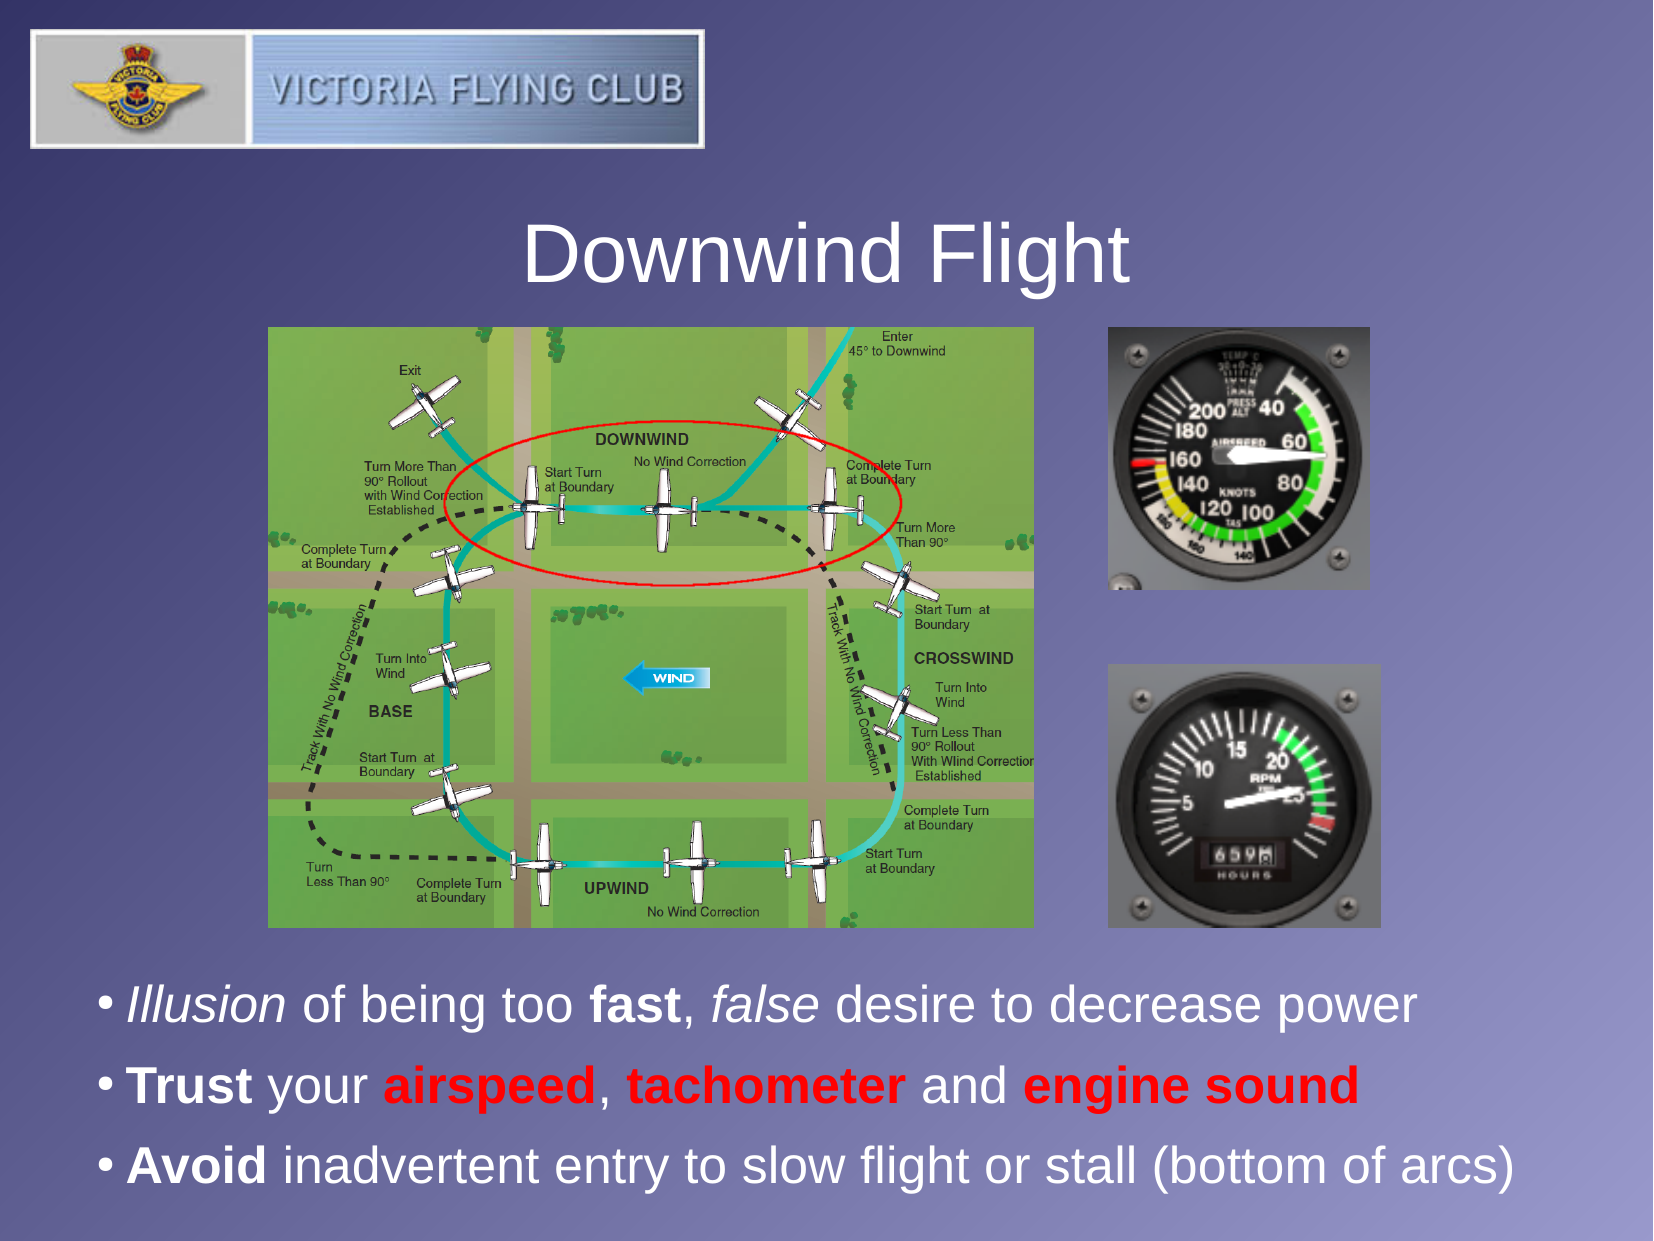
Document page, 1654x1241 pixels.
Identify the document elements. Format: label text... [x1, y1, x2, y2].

picture [1108, 664, 1381, 928]
title Downwind Flight [82, 150, 1571, 358]
picture [268, 327, 1034, 928]
picture [1108, 327, 1370, 591]
list Illusion of being too fast, false desire to decrease power Trust your airspeed, tachometer and engine sound Avoid inadvertent entry to slow flight or stall (bottom of arcs) [82, 975, 1653, 1201]
picture [30, 29, 705, 149]
